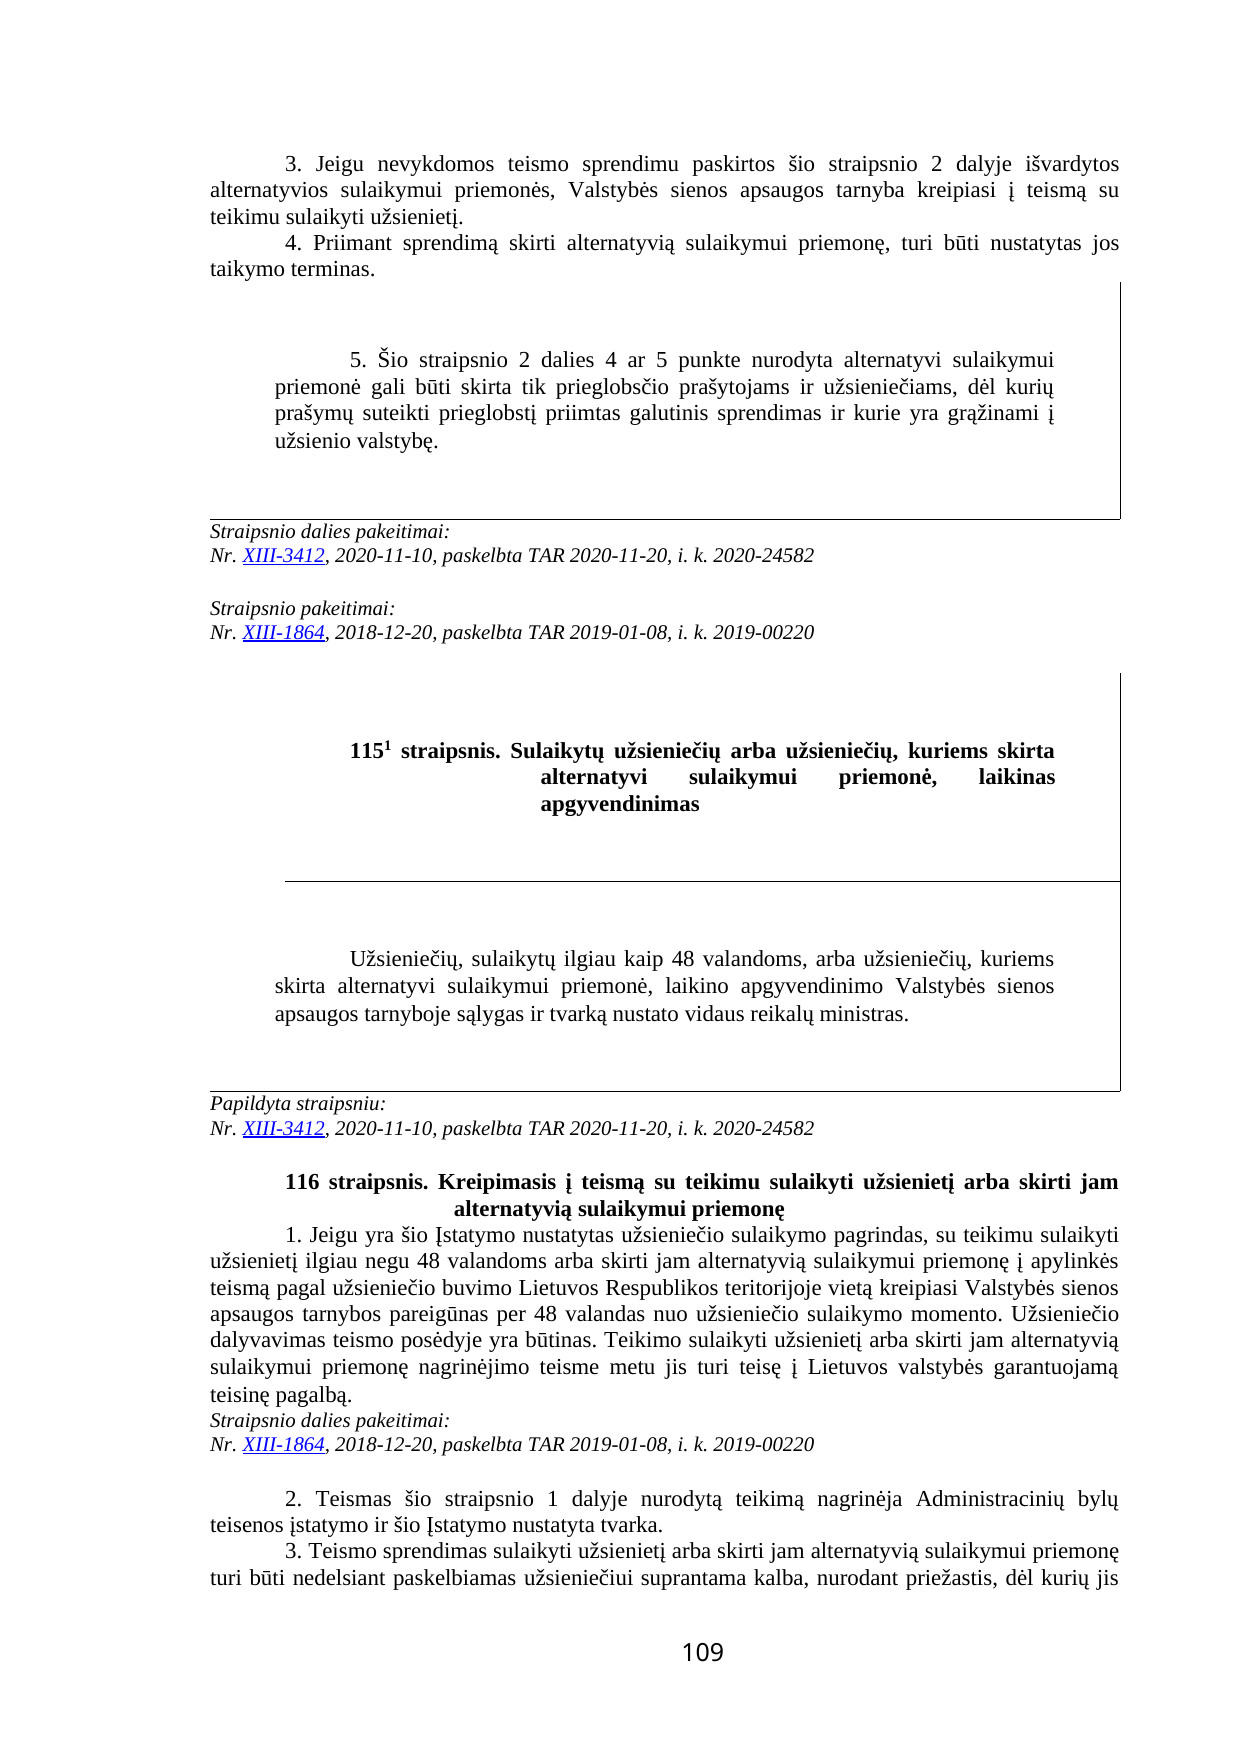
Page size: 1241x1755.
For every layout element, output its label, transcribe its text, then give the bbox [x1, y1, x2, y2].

text Straipsnio dalies pakeitimai: [210, 1408, 1120, 1432]
text 1151 straipsnis. Sulaikytų užsieniečių arba užsieniečių, kuriems skirta alternatyvi sulaikymui priemonė, laikinas apgyvendinimas [285, 672, 1120, 881]
text 2. Teismas šio straipsnio 1 dalyje nurodytą teikimą nagrinėja Administracinių bylų teisenos įstatymo ir šio Įstatymo nustatyta tvarka. [210, 1485, 1120, 1537]
text Straipsnio dalies pakeitimai: [210, 519, 1120, 543]
text 5. Šio straipsnio 2 dalies 4 ar 5 punkte nurodyta alternatyvi sulaikymui priemonė gali būti skirta tik prieglobsčio prašytojams ir užsieniečiams, dėl kurių prašymų suteikti prieglobstį priimtas galutinis sprendimas ir kurie yra grąžinami į užsienio valstybę. [210, 282, 1120, 519]
text 3. Jeigu nevykdomos teismo sprendimu paskirtos šio straipsnio 2 dalyje išvardytos alternatyvios sulaikymui priemonės, Valstybės sienos apsaugos tarnyba kreipiasi į teismą su teikimu sulaikyti užsienietį. [210, 150, 1120, 229]
text Straipsnio pakeitimai: [210, 596, 1120, 620]
text Nr. XIII-3412, 2020-11-10, paskelbta TAR 2020-11-20, i. k. 2020-24582 [210, 1115, 1120, 1139]
text Nr. XIII-1864, 2018-12-20, paskelbta TAR 2019-01-08, i. k. 2019-00220 [210, 620, 1120, 644]
text Nr. XIII-3412, 2020-11-10, paskelbta TAR 2020-11-20, i. k. 2020-24582 [210, 543, 1120, 567]
text Nr. XIII-1864, 2018-12-20, paskelbta TAR 2019-01-08, i. k. 2019-00220 [210, 1432, 1120, 1456]
text Užsieniečių, sulaikytų ilgiau kaip 48 valandoms, arba užsieniečių, kuriems skirta alternatyvi sulaikymui priemonė, laikino apgyvendinimo Valstybės sienos apsaugos tarnyboje sąlygas ir tvarką nustato vidaus reikalų ministras. [210, 881, 1120, 1091]
text Papildyta straipsniu: [210, 1091, 1120, 1115]
text 4. Priimant sprendimą skirti alternatyvią sulaikymui priemonę, turi būti nustatytas jos taikymo terminas. [210, 229, 1120, 282]
text 1. Jeigu yra šio Įstatymo nustatytas užsieniečio sulaikymo pagrindas, su teikimu sulaikyti užsienietį ilgiau negu 48 valandoms arba skirti jam alternatyvią sulaikymui priemonę į apylinkės teismą pagal užsieniečio buvimo Lietuvos Respublikos teritorijoje vietą kreipiasi Valstybės sienos apsaugos tarnybos pareigūnas per 48 valandas nuo užsieniečio sulaikymo momento. Užsieniečio dalyvavimas teismo posėdyje yra būtinas. Teikimo sulaikyti užsienietį arba skirti jam alternatyvią sulaikymui priemonę nagrinėjimo teisme metu jis turi teisę į Lietuvos valstybės garantuojamą teisinę pagalbą. [210, 1221, 1120, 1408]
text 116 straipsnis. Kreipimasis į teismą su teikimu sulaikyti užsienietį arba skirti jam alternatyvią sulaikymui priemonę [285, 1168, 1120, 1221]
text 3. Teismo sprendimas sulaikyti užsienietį arba skirti jam alternatyvią sulaikymui priemonę turi būti nedelsiant paskelbiamas užsieniečiui suprantama kalba, nurodant priežastis, dėl kurių jis [210, 1537, 1120, 1590]
